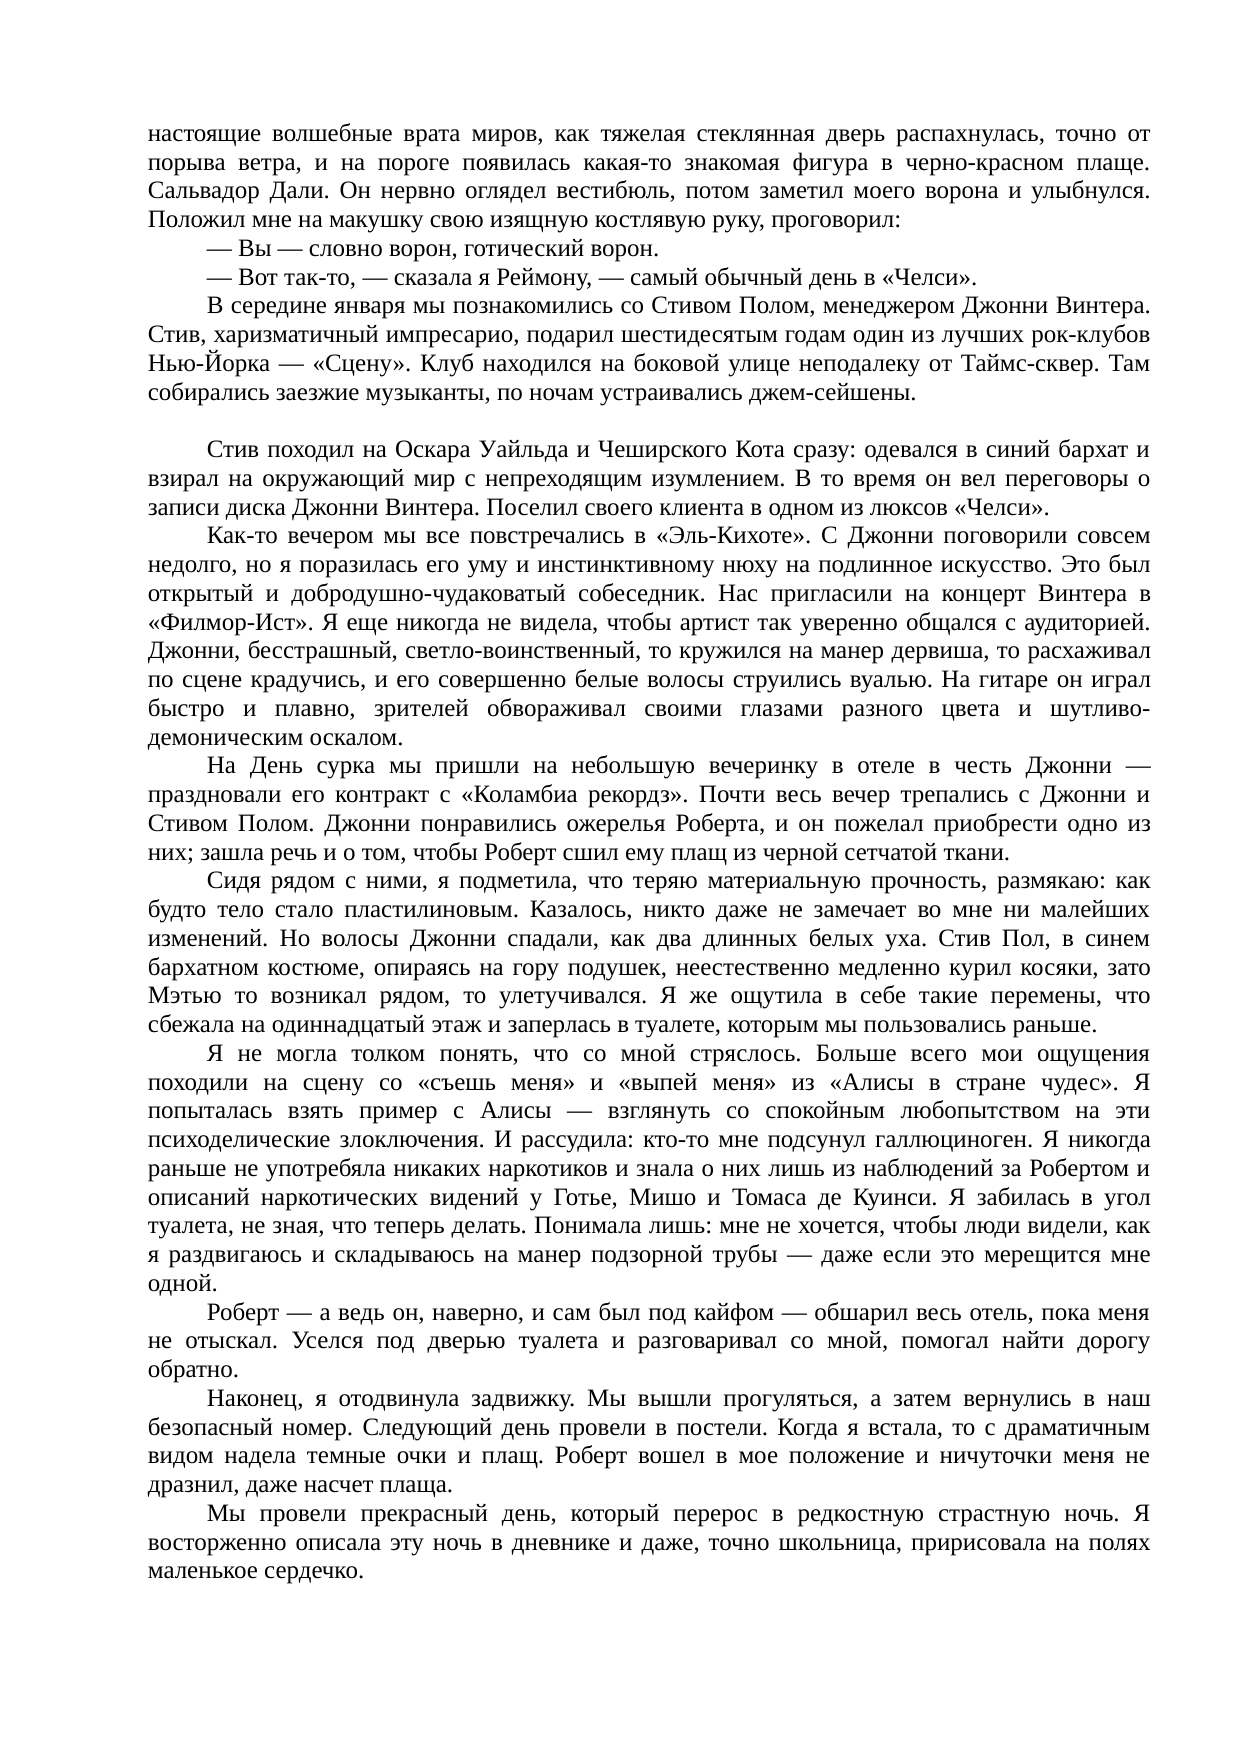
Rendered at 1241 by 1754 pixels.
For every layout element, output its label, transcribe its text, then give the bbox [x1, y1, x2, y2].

text Сидя рядом с ними, я подметила, что теряю материальную прочность, размякаю: как будто тело стало пластилиновым. Казалось, никто даже не замечает во мне ни малейших изменений. Но волосы Джонни спадали, как два длинных белых уха. Стив Пол, в синем бархатном костюме, опираясь на гору подушек, неестественно медленно курил косяки, зато Мэтью то возникал рядом, то улетучивался. Я же ощутила в себе такие перемены, что сбежала на одиннадцатый этаж и заперлась в туалете, которым мы пользовались раньше. [148, 866, 1152, 1038]
text настоящие волшебные врата миров, как тяжелая стеклянная дверь распахнулась, точно от порыва ветра, и на пороге появилась какая-то знакомая фигура в черно-красном плаще. Сальвадор Дали. Он нервно оглядел вестибюль, потом заметил моего ворона и улыбнулся. Положил мне на макушку свою изящную костлявую руку, проговорил: [148, 118, 1152, 233]
text — Вы — словно ворон, готический ворон. [148, 233, 1152, 262]
text Роберт — а ведь он, наверно, и сам был под кайфом — обшарил весь отель, пока меня не отыскал. Уселся под дверью туалета и разговаривал со мной, помогал найти дорогу обратно. [148, 1297, 1152, 1383]
text Я не могла толком понять, что со мной стряслось. Больше всего мои ощущения походили на сцену со «съешь меня» и «выпей меня» из «Алисы в стране чудес». Я попыталась взять пример с Алисы — взглянуть со спокойным любопытством на эти психоделические злоключения. И рассудила: кто-то мне подсунул галлюциноген. Я никогда раньше не употребяла никаких наркотиков и знала о них лишь из наблюдений за Робертом и описаний наркотических видений у Готье, Мишо и Томаса де Куинси. Я забилась в угол туалета, не зная, что теперь делать. Понимала лишь: мне не хочется, чтобы люди видели, как я раздвигаюсь и складываюсь на манер подзорной трубы — даже если это мерещится мне одной. [148, 1038, 1152, 1297]
text — Вот так-то, — сказала я Реймону, — самый обычный день в «Челси». [148, 262, 1152, 291]
text На День сурка мы пришли на небольшую вечеринку в отеле в честь Джонни — праздновали его контракт с «Коламбиа рекордз». Почти весь вечер трепались с Джонни и Стивом Полом. Джонни понравились ожерелья Роберта, и он пожелал приобрести одно из них; зашла речь и о том, чтобы Роберт сшил ему плащ из черной сетчатой ткани. [148, 751, 1152, 866]
text В середине января мы познакомились со Стивом Полом, менеджером Джонни Винтера. Стив, харизматичный импресарио, подарил шестидесятым годам один из лучших рок-клубов Нью-Йорка — «Сцену». Клуб находился на боковой улице неподалеку от Таймс-сквер. Там собирались заезжие музыканты, по ночам устраивались джем-сейшены. [148, 291, 1152, 406]
text Стив походил на Оскара Уайльда и Чеширского Кота сразу: одевался в синий бархат и взирал на окружающий мир с непреходящим изумлением. В то время он вел переговоры о записи диска Джонни Винтера. Поселил своего клиента в одном из люксов «Челси». [148, 434, 1152, 521]
text Мы провели прекрасный день, который перерос в редкостную страстную ночь. Я восторженно описала эту ночь в дневнике и даже, точно школьница, пририсовала на полях маленькое сердечко. [148, 1498, 1152, 1584]
text Как-то вечером мы все повстречались в «Эль-Кихоте». С Джонни поговорили совсем недолго, но я поразилась его уму и инстинктивному нюху на подлинное искусство. Это был открытый и добродушно-чудаковатый собеседник. Нас пригласили на концерт Винтера в «Филмор-Ист». Я еще никогда не видела, чтобы артист так уверенно общался с аудиторией. Джонни, бесстрашный, светло-воинственный, то кружился на манер дервиша, то расхаживал по сцене крадучись, и его совершенно белые волосы струились вуалью. На гитаре он играл быстро и плавно, зрителей обвораживал своими глазами разного цвета и шутливо-демоническим оскалом. [148, 521, 1152, 751]
text Наконец, я отодвинула задвижку. Мы вышли прогуляться, а затем вернулись в наш безопасный номер. Следующий день провели в постели. Когда я встала, то с драматичным видом надела темные очки и плащ. Роберт вошел в мое положение и ничуточки меня не дразнил, даже насчет плаща. [148, 1383, 1152, 1498]
